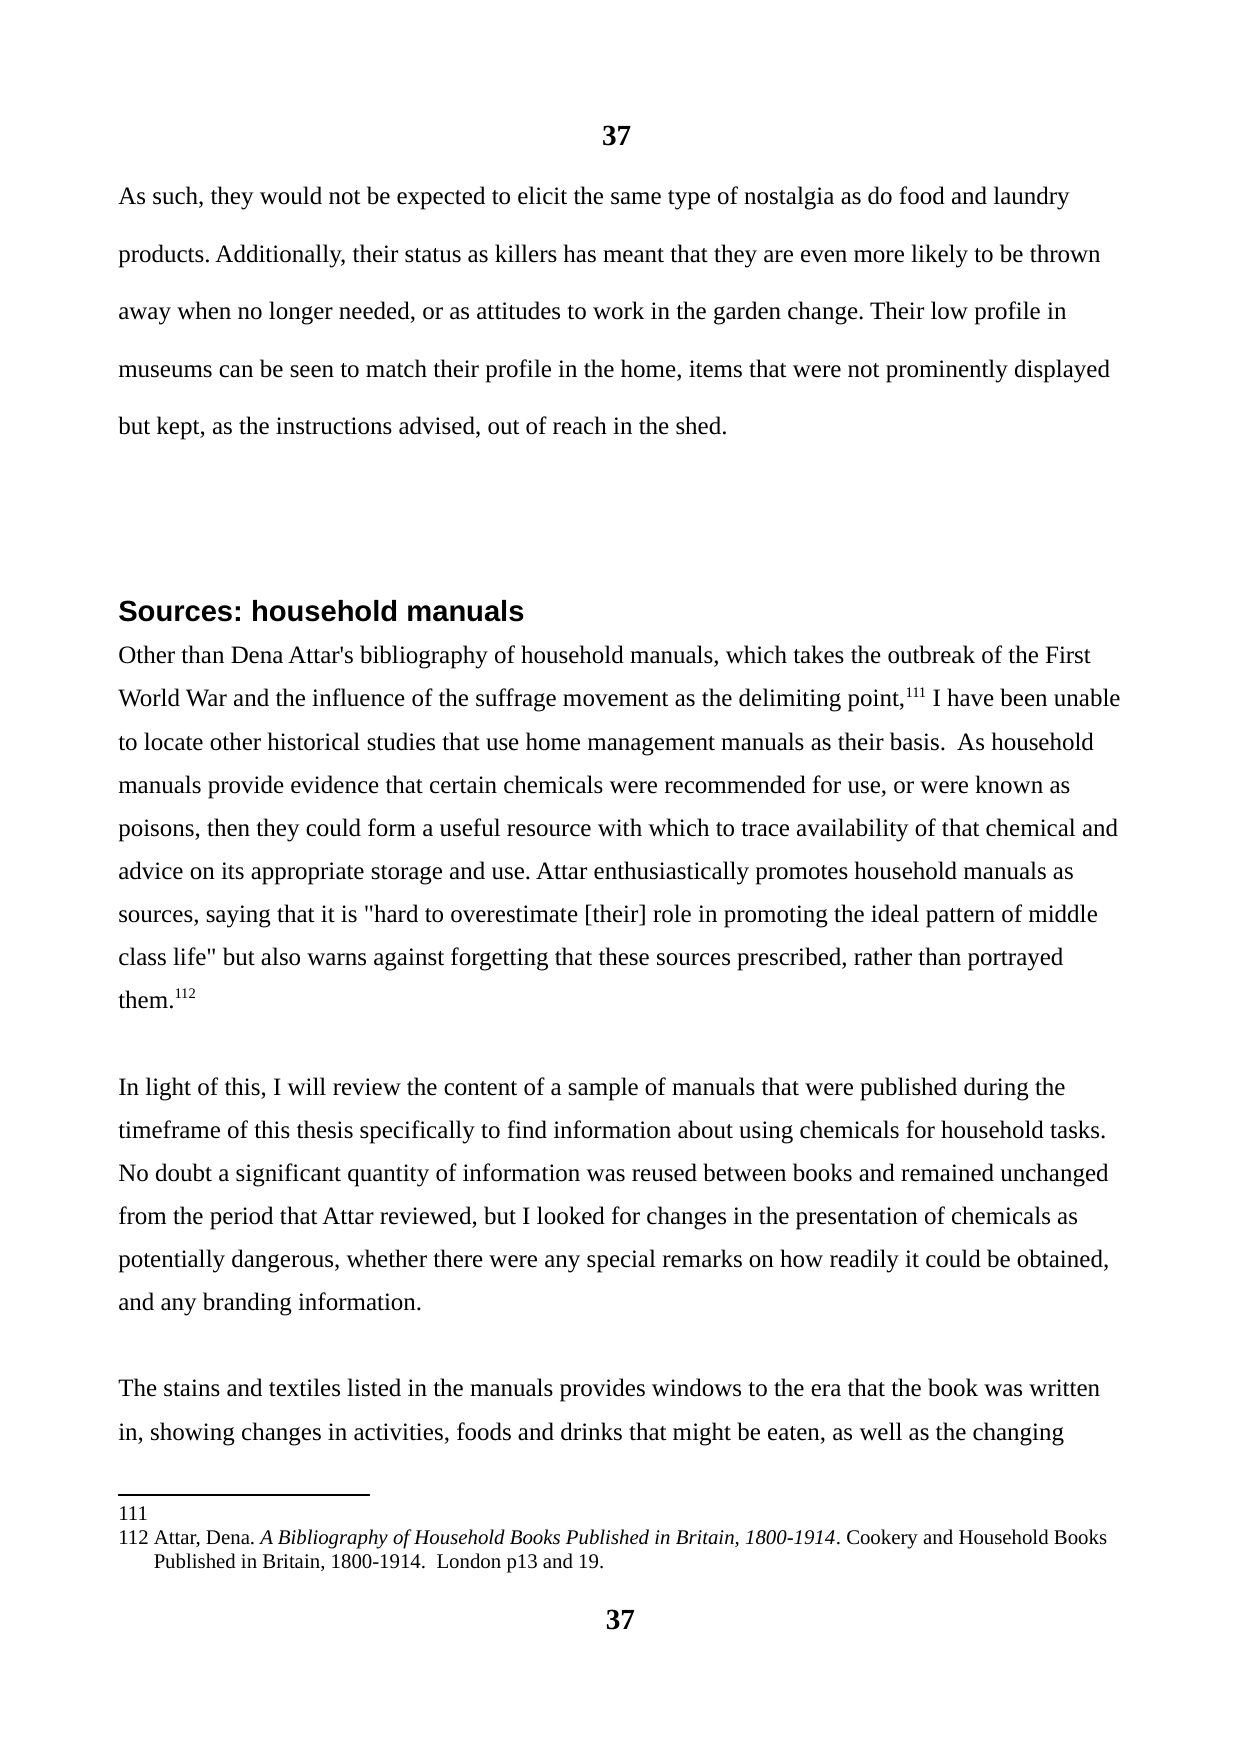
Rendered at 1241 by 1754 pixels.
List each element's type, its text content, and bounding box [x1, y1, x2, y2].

text Other than Dena Attar's bibliography of household manuals, which takes the outbreak of the First World War and the influence of the suffrage movement as the delimiting point, I have been unable to locate other historical studies that use home management manuals as their basis. As household manuals provide evidence that certain chemicals were recommended for use, or were known as poisons, then they could form a useful resource with which to trace availability of that chemical and advice on its appropriate storage and use. Attar enthusiastically promotes household manuals as sources, saying that it is "hard to overestimate [their] role in promoting the ideal pattern of middle class life" but also warns against forgetting that these sources prescribed, rather than portrayed them. [118, 640, 1122, 1014]
subtitle Sources: household manuals [118, 594, 1122, 628]
text Attar, Dena. A Bibliography of Household Books Published in Britain, 1800-1914. Cookery and Household Books Published in Britain, 1800-1914. London p13 and 19. [118, 1525, 1122, 1573]
text As such, they would not be expected to elicit the same type of nostalgia as do food and laundry products. Additionally, their status as killers has meant that they are even more likely to be thrown away when no longer needed, or as attitudes to work in the garden change. Their low profile in museums can be seen to match their profile in the home, items that were not prominently displayed but kept, as the instructions advised, out of reach in the shed. [118, 181, 1122, 440]
text The stains and textiles listed in the manuals provides windows to the era that the book was written in, showing changes in activities, foods and drinks that might be eaten, as well as the changing [118, 1373, 1122, 1445]
text In light of this, I will review the content of a sample of manuals that were published during the timeframe of this thesis specifically to find information about using chemicals for household tasks. No doubt a significant quantity of information was reused between books and remained unchanged from the period that Attar reviewed, but I looked for changes in the presentation of chemicals as potentially dangerous, whether there were any special remarks on how readily it could be obtained, and any branding information. [118, 1072, 1122, 1316]
